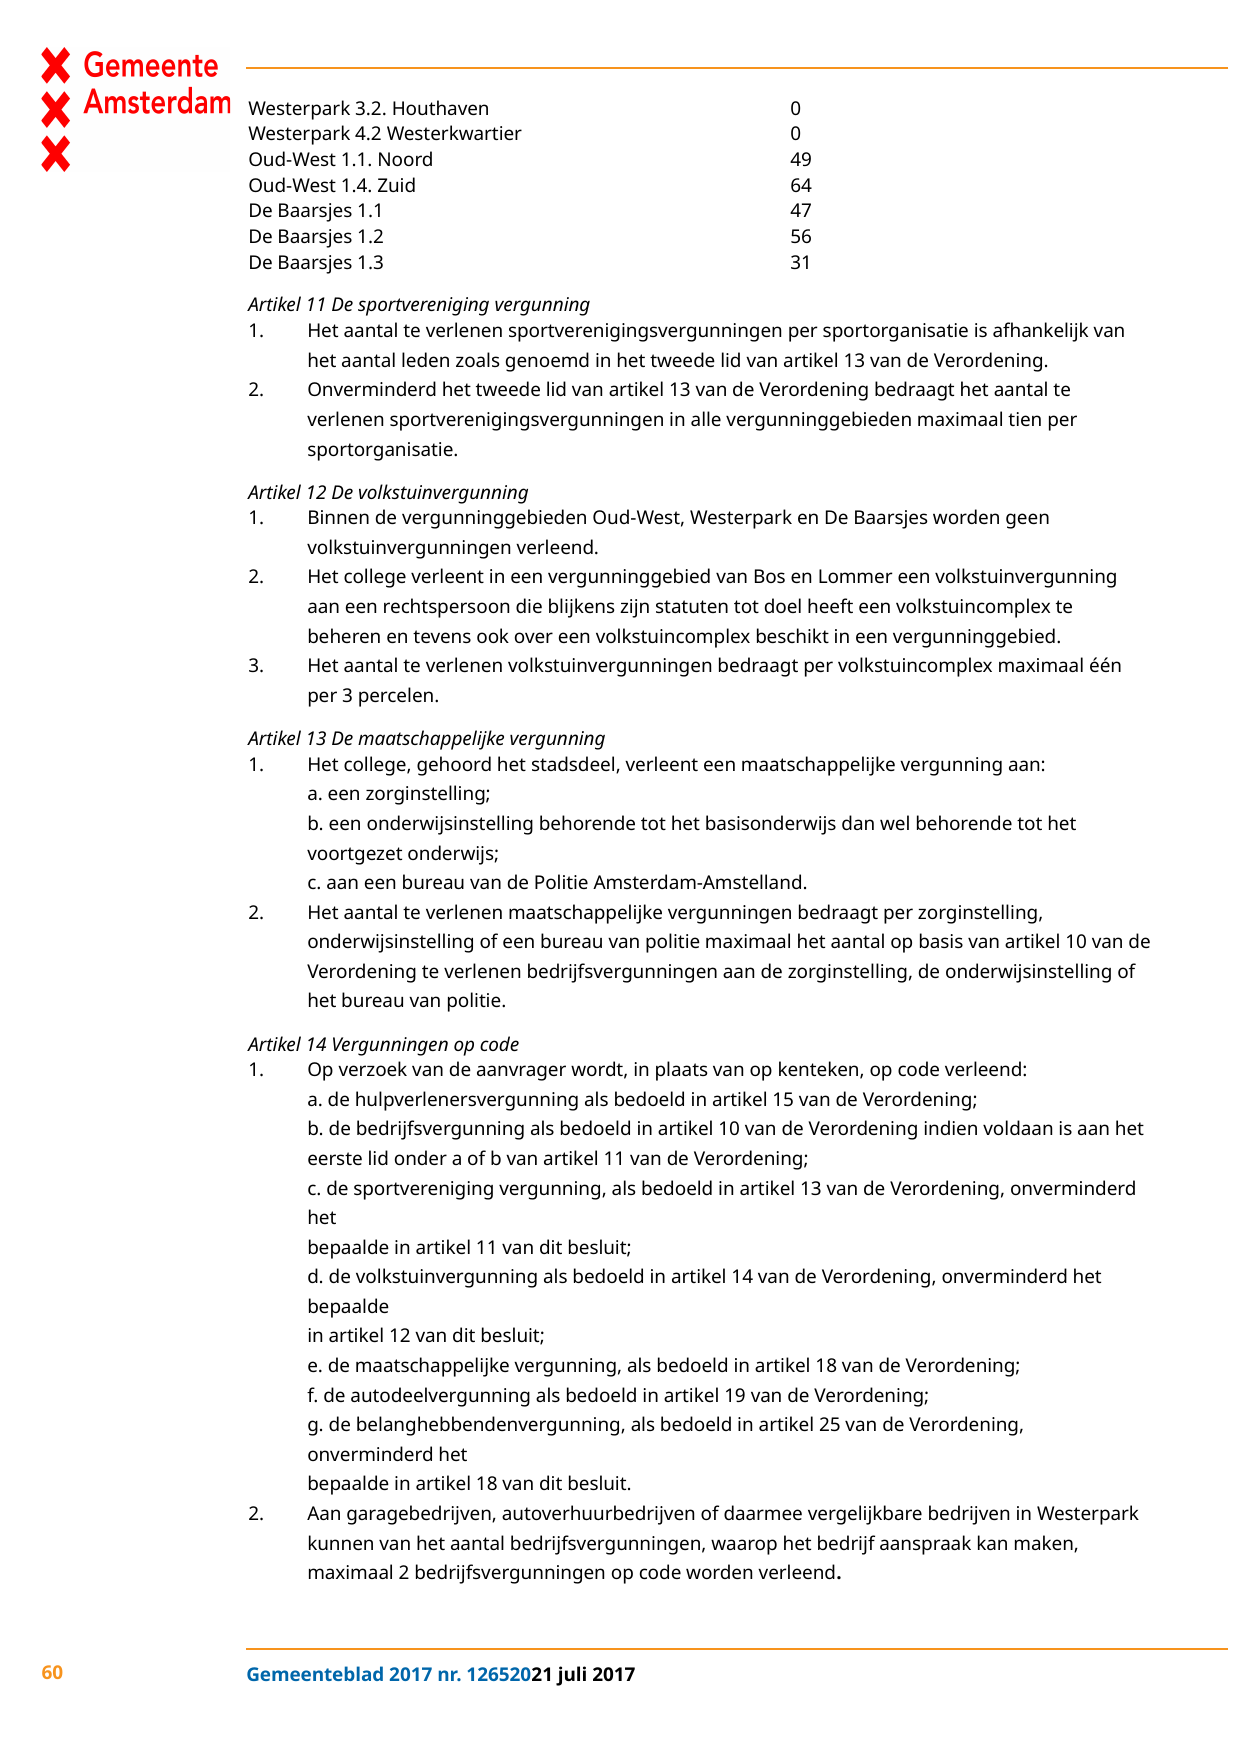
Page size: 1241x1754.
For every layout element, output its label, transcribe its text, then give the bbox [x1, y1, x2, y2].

text Artikel 12 De volkstuinvergunning [248, 479, 1152, 504]
text Artikel 14 Vergunningen op code [248, 1031, 1152, 1056]
text Artikel 13 De maatschappelijke vergunning [248, 725, 1152, 751]
table_cell 31 [790, 249, 1152, 275]
table_cell Oud-West 1.1. Noord [248, 146, 790, 172]
list Het aantal te verlenen maatschappelijke vergunningen bedraagt per zorginstelling, onderwijsinstelling of een bureau van politie maximaal het aantal op basis van artikel 10 van de Verordening te verlenen bedrijfsvergunningen aan de zorginstelling, de onderwijsinstelling of het bureau van politie. [248, 899, 1152, 1013]
table_cell 64 [790, 172, 1152, 198]
table_cell De Baarsjes 1.2 [248, 224, 790, 249]
list Op verzoek van de aanvrager wordt, in plaats van op kenteken, op code verleend: [248, 1056, 1152, 1082]
list c. de sportvereniging vergunning, als bedoeld in artikel 13 van de Verordening, onverminderd het [248, 1175, 1152, 1230]
list bepaalde in artikel 18 van dit besluit. [248, 1471, 1152, 1496]
list Aan garagebedrijven, autoverhuurbedrijven of daarmee vergelijkbare bedrijven in Westerpark kunnen van het aantal bedrijfsvergunningen, waarop het bedrijf aanspraak kan maken, maximaal 2 bedrijfsvergunningen op code worden verleend. [248, 1500, 1152, 1585]
list Binnen de vergunninggebieden Oud-West, Westerpark en De Baarsjes worden geen volkstuinvergunningen verleend. [248, 504, 1152, 560]
list in artikel 12 van dit besluit; [248, 1323, 1152, 1348]
table_cell De Baarsjes 1.3 [248, 249, 790, 275]
table_cell 47 [790, 198, 1152, 223]
list a. de hulpverlenersvergunning als bedoeld in artikel 15 van de Verordening; [248, 1086, 1152, 1112]
list bepaalde in artikel 11 van dit besluit; [248, 1234, 1152, 1260]
list b. een onderwijsinstelling behorende tot het basisonderwijs dan wel behorende tot het voortgezet onderwijs; [248, 810, 1152, 865]
table_cell Westerpark 4.2 Westerkwartier [248, 121, 790, 146]
table_cell De Baarsjes 1.1 [248, 198, 790, 223]
list c. aan een bureau van de Politie Amsterdam-Amstelland. [248, 869, 1152, 895]
table_cell 0 [790, 95, 1152, 121]
list eerste lid onder a of b van artikel 11 van de Verordening; [248, 1145, 1152, 1171]
table_cell Westerpark 3.2. Houthaven [248, 95, 790, 121]
list f. de autodeelvergunning als bedoeld in artikel 19 van de Verordening; [248, 1382, 1152, 1408]
text Artikel 11 De sportvereniging vergunning [248, 292, 1152, 317]
list d. de volkstuinvergunning als bedoeld in artikel 14 van de Verordening, onverminderd het bepaalde [248, 1263, 1152, 1319]
list Het aantal te verlenen sportverenigingsvergunningen per sportorganisatie is afhankelijk van het aantal leden zoals genoemd in het tweede lid van artikel 13 van de Verordening. [248, 317, 1152, 373]
table_cell 0 [790, 121, 1152, 146]
list Het college, gehoord het stadsdeel, verleent een maatschappelijke vergunning aan: [248, 751, 1152, 777]
list e. de maatschappelijke vergunning, als bedoeld in artikel 18 van de Verordening; [248, 1352, 1152, 1378]
list g. de belanghebbendenvergunning, als bedoeld in artikel 25 van de Verordening, onverminderd het [248, 1411, 1152, 1467]
list a. een zorginstelling; [248, 781, 1152, 806]
table_cell Oud-West 1.4. Zuid [248, 172, 790, 198]
list Onverminderd het tweede lid van artikel 13 van de Verordening bedraagt het aantal te verlenen sportverenigingsvergunningen in alle vergunninggebieden maximaal tien per sportorganisatie. [248, 377, 1152, 461]
table_cell 49 [790, 146, 1152, 172]
picture [41, 47, 231, 172]
list Het aantal te verlenen volkstuinvergunningen bedraagt per volkstuincomplex maximaal één per 3 percelen. [248, 652, 1152, 708]
list Het college verleent in een vergunninggebied van Bos en Lommer een volkstuinvergunning aan een rechtspersoon die blijkens zijn statuten tot doel heeft een volkstuincomplex te beheren en tevens ook over een volkstuincomplex beschikt in een vergunninggebied. [248, 564, 1152, 649]
list b. de bedrijfsvergunning als bedoeld in artikel 10 van de Verordening indien voldaan is aan het [248, 1116, 1152, 1141]
table_cell 56 [790, 224, 1152, 249]
